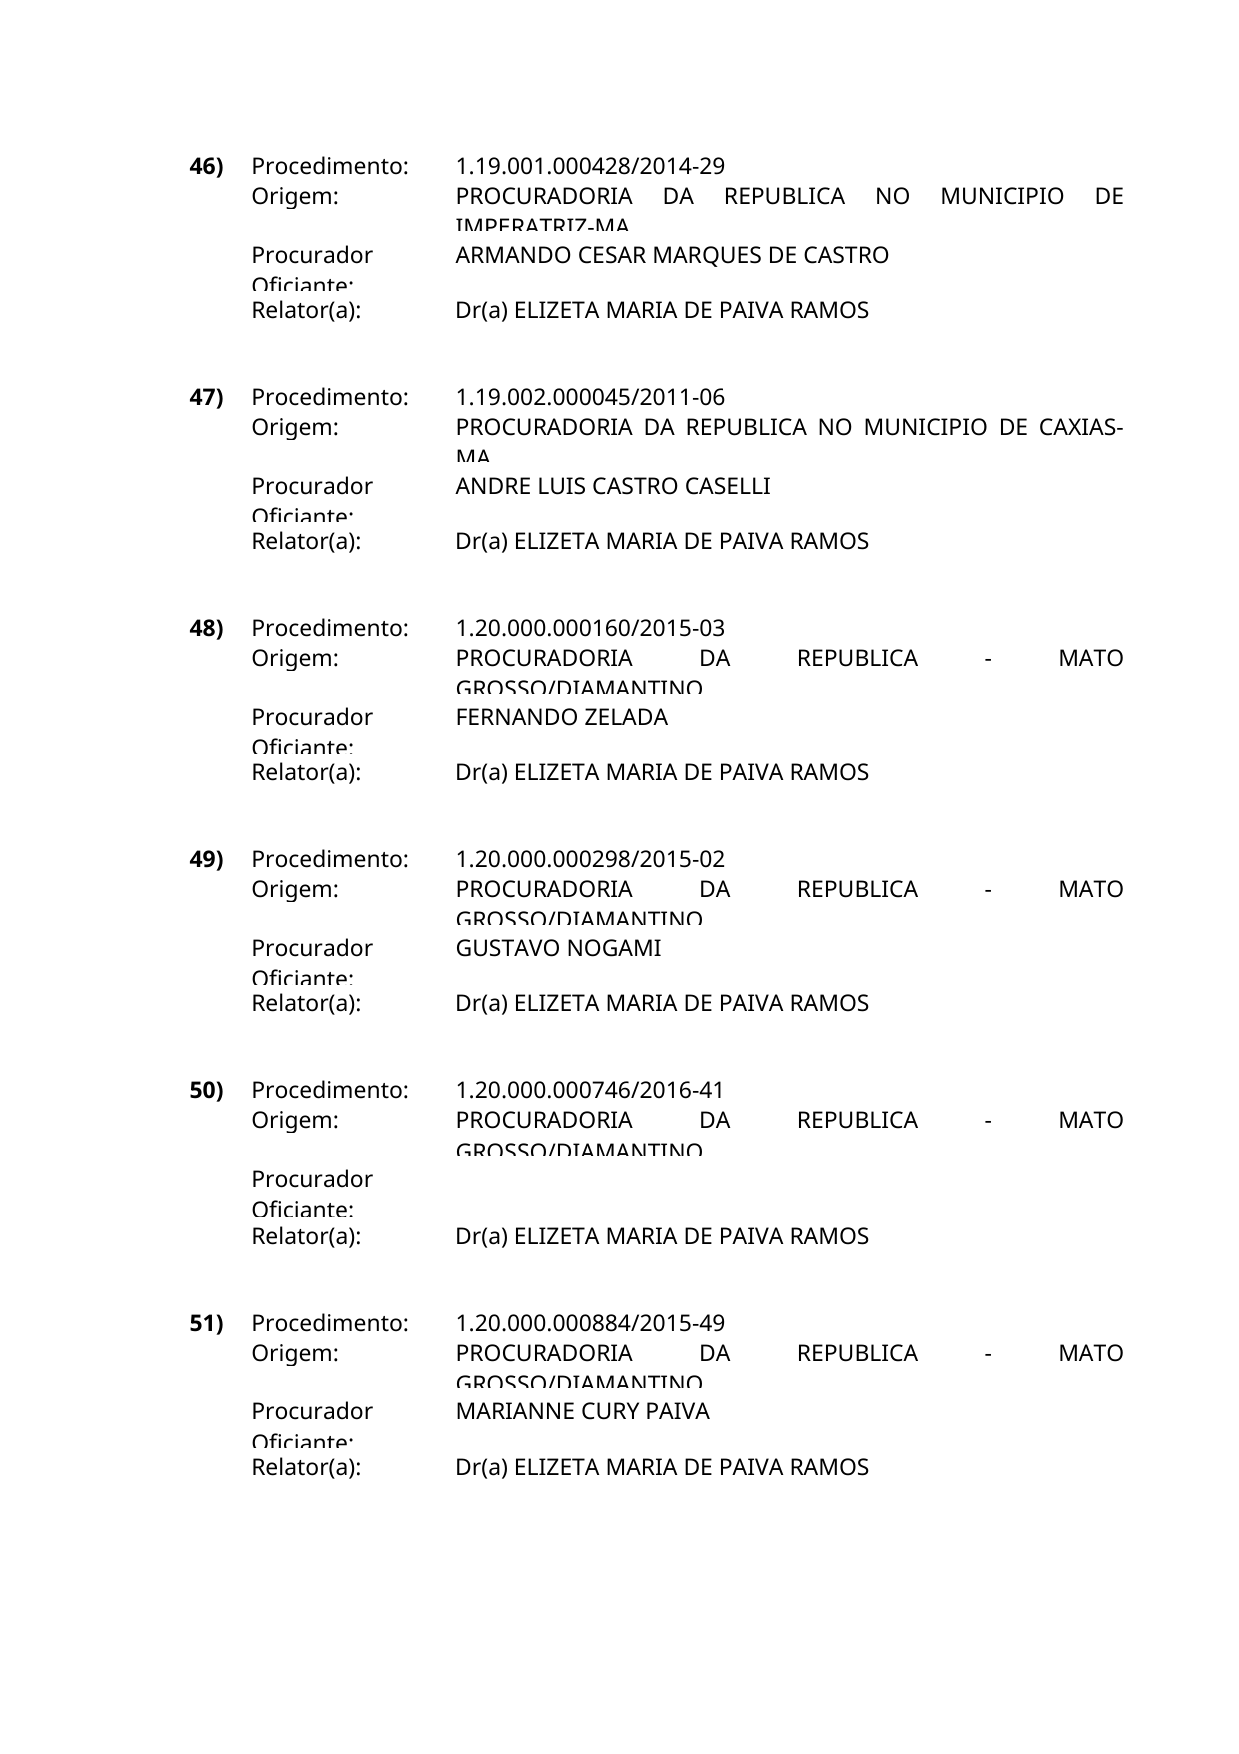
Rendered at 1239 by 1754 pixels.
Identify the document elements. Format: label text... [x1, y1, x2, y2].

table_cell [189, 1388, 251, 1395]
table_cell [0, 693, 189, 701]
table_cell [189, 693, 251, 701]
table_cell [251, 1017, 455, 1074]
table_header Dr(a) ELIZETA MARIA DE PAIVA RAMOS [455, 1220, 1122, 1248]
table_cell [189, 462, 251, 469]
table_header [455, 0, 1124, 150]
table_cell [189, 642, 251, 671]
table_cell [1125, 470, 1239, 521]
table_cell Origem: [251, 873, 455, 902]
table_header Relator(a): [251, 1451, 455, 1479]
table_cell 49) [189, 843, 251, 872]
table_cell [0, 470, 189, 521]
table_cell [0, 381, 189, 409]
table_cell [1125, 693, 1239, 701]
table_cell Procedimento: [251, 1074, 455, 1103]
table_cell [1125, 324, 1239, 381]
table_cell [1125, 932, 1239, 983]
table_header Dr(a) ELIZETA MARIA DE PAIVA RAMOS [455, 756, 1122, 785]
table_cell [1125, 1104, 1239, 1133]
table_cell [0, 701, 189, 752]
table_cell [1125, 924, 1239, 932]
table_cell [189, 525, 251, 555]
table_cell [251, 555, 455, 612]
table_cell [189, 555, 251, 612]
table_cell [455, 231, 1124, 238]
table_cell [0, 1220, 189, 1250]
table_cell [189, 1250, 251, 1307]
table_cell 47) [189, 381, 251, 409]
table_cell [251, 786, 455, 843]
table_cell [1125, 1155, 1239, 1163]
table_cell [189, 1155, 251, 1163]
table_cell 1.19.002.000045/2011-06 [455, 381, 1124, 409]
table_cell [455, 1250, 1124, 1307]
table_cell [189, 294, 251, 324]
table_header Dr(a) ELIZETA MARIA DE PAIVA RAMOS [455, 1451, 1122, 1479]
table_cell ANDRE LUIS CASTRO CASELLI [455, 470, 1124, 521]
table_cell [0, 786, 189, 843]
table_cell PROCURADORIA DA REPUBLICA - MATO GROSSO/DIAMANTINO [455, 1337, 1124, 1388]
table_cell [1125, 1337, 1239, 1365]
table_cell Origem: [251, 642, 455, 671]
table_cell [1125, 987, 1239, 1017]
table_cell [1125, 555, 1239, 612]
table_cell [0, 324, 189, 381]
table_cell [1125, 1133, 1239, 1155]
table_cell [1125, 239, 1239, 289]
table_cell [189, 873, 251, 902]
table_header Dr(a) ELIZETA MARIA DE PAIVA RAMOS [455, 294, 1122, 323]
table_cell [1125, 294, 1239, 324]
table_cell PROCURADORIA DA REPUBLICA - MATO GROSSO/DIAMANTINO [455, 642, 1124, 693]
table_cell Origem: [251, 180, 455, 208]
table_cell [1125, 1074, 1239, 1103]
table_cell [189, 440, 251, 462]
table_cell [0, 411, 189, 439]
table_cell [251, 324, 455, 381]
table_cell [1125, 525, 1239, 555]
table_cell Origem: [251, 1104, 455, 1133]
table_cell [1125, 843, 1239, 872]
table_header Dr(a) ELIZETA MARIA DE PAIVA RAMOS [455, 987, 1122, 1016]
table_cell [0, 612, 189, 641]
table_cell Procurador Oficiante: [251, 239, 455, 291]
table_cell [189, 1365, 251, 1388]
table_cell [0, 1388, 189, 1395]
table_cell FERNANDO ZELADA [455, 701, 1124, 752]
table_cell [189, 924, 251, 932]
table_cell [0, 294, 189, 324]
table_cell [1125, 231, 1239, 238]
table_cell 1.20.000.000160/2015-03 [455, 612, 1124, 641]
table_cell [0, 902, 189, 924]
table_cell [0, 1104, 189, 1133]
table_cell [1125, 1388, 1239, 1395]
table_cell [189, 180, 251, 208]
table_cell [0, 642, 189, 671]
table_cell 1.20.000.000884/2015-49 [455, 1307, 1124, 1335]
table_cell [0, 150, 189, 178]
table_cell [189, 1395, 251, 1446]
table_cell [455, 693, 1124, 701]
table_cell [189, 324, 251, 381]
table_cell [0, 440, 189, 462]
table_cell [1125, 1220, 1239, 1250]
table_cell 1.20.000.000298/2015-02 [455, 843, 1124, 872]
table_cell [1125, 902, 1239, 924]
table_header Relator(a): [251, 525, 455, 554]
table_cell Procurador Oficiante: [251, 701, 455, 753]
table_cell [455, 324, 1124, 381]
table_cell [251, 209, 455, 231]
table_cell [455, 786, 1124, 843]
table_cell [0, 843, 189, 872]
table_header Relator(a): [251, 987, 455, 1016]
table_cell [189, 1104, 251, 1133]
table_cell [1125, 1017, 1239, 1074]
table_cell Procedimento: [251, 1307, 455, 1335]
table_header [189, 0, 251, 150]
table_cell [1125, 756, 1239, 786]
table_cell [0, 1017, 189, 1074]
table_cell [1125, 671, 1239, 693]
table_cell [189, 1337, 251, 1365]
table_cell [0, 987, 189, 1017]
table_cell [189, 239, 251, 289]
table_header Relator(a): [251, 756, 455, 785]
table_cell Origem: [251, 411, 455, 439]
table_cell [1125, 1451, 1239, 1481]
table_cell [0, 1365, 189, 1388]
table_cell PROCURADORIA DA REPUBLICA NO MUNICIPIO DE IMPERATRIZ-MA [455, 180, 1124, 231]
table_cell [251, 1388, 455, 1395]
table_cell [0, 231, 189, 238]
table_header Dr(a) ELIZETA MARIA DE PAIVA RAMOS [455, 525, 1122, 554]
table_cell [189, 701, 251, 752]
table_cell [189, 987, 251, 1017]
table_cell [189, 756, 251, 786]
table_cell MARIANNE CURY PAIVA [455, 1395, 1124, 1446]
table_cell [1125, 873, 1239, 902]
table_cell [251, 462, 455, 469]
table_cell ARMANDO CESAR MARQUES DE CASTRO [455, 239, 1124, 289]
table_cell [189, 470, 251, 521]
table_header [0, 0, 189, 150]
table_cell [1125, 462, 1239, 469]
table_cell 50) [189, 1074, 251, 1103]
table_cell [189, 932, 251, 983]
table_cell [251, 671, 455, 693]
table_header [1125, 0, 1239, 150]
table_cell [0, 1337, 189, 1365]
table_cell [0, 555, 189, 612]
table_cell [251, 1155, 455, 1163]
table_cell [189, 1133, 251, 1155]
table_cell [251, 693, 455, 701]
table_cell [1125, 180, 1239, 208]
table_cell [251, 1133, 455, 1155]
table_cell [189, 1163, 251, 1217]
table_cell [189, 1220, 251, 1250]
table_cell [1125, 1163, 1239, 1217]
table_cell [455, 1017, 1124, 1074]
table_cell [1125, 701, 1239, 752]
table_cell [0, 462, 189, 469]
table_cell Procedimento: [251, 150, 455, 178]
table_cell [1125, 150, 1239, 178]
table_cell Procedimento: [251, 381, 455, 409]
table_cell [1125, 786, 1239, 843]
table_cell [1125, 612, 1239, 641]
table_cell [455, 555, 1124, 612]
table_header [251, 0, 455, 150]
table_cell PROCURADORIA DA REPUBLICA NO MUNICIPIO DE CAXIAS-MA [455, 411, 1124, 462]
table_cell [1125, 1365, 1239, 1388]
table_cell [189, 1451, 251, 1481]
table_cell [0, 180, 189, 208]
table_cell [189, 209, 251, 231]
table_cell [455, 462, 1124, 469]
table_cell 48) [189, 612, 251, 641]
table_cell [0, 1163, 189, 1217]
table_header Relator(a): [251, 294, 455, 323]
table_cell [251, 1250, 455, 1307]
table_cell 1.19.001.000428/2014-29 [455, 150, 1124, 178]
table_cell [455, 1155, 1124, 1163]
table_cell [189, 1017, 251, 1074]
table_cell [0, 239, 189, 289]
table_cell [1125, 440, 1239, 462]
table_cell [189, 902, 251, 924]
table_cell [251, 231, 455, 238]
table_cell [251, 924, 455, 932]
table_cell [1125, 642, 1239, 671]
table_cell [1125, 411, 1239, 439]
table_cell 46) [189, 150, 251, 178]
table_cell [455, 1388, 1124, 1395]
table_cell Procedimento: [251, 612, 455, 641]
table_cell PROCURADORIA DA REPUBLICA - MATO GROSSO/DIAMANTINO [455, 873, 1124, 924]
table_cell [251, 902, 455, 924]
table_cell Procedimento: [251, 843, 455, 872]
table_cell Origem: [251, 1337, 455, 1365]
table_cell [251, 440, 455, 462]
table_header Relator(a): [251, 1220, 455, 1248]
table_cell [0, 756, 189, 786]
table_cell [189, 786, 251, 843]
table_cell PROCURADORIA DA REPUBLICA - MATO GROSSO/DIAMANTINO [455, 1104, 1124, 1155]
table_cell [189, 231, 251, 238]
table_cell [0, 1074, 189, 1103]
table_cell Procurador Oficiante: [251, 1163, 455, 1217]
table_cell [189, 411, 251, 439]
table_cell [455, 924, 1124, 932]
table_cell 51) [189, 1307, 251, 1335]
table_cell 1.20.000.000746/2016-41 [455, 1074, 1124, 1103]
table_cell [0, 1451, 189, 1481]
table_cell [0, 525, 189, 555]
table_cell [1125, 381, 1239, 409]
table_cell [0, 209, 189, 231]
table_cell [189, 671, 251, 693]
table_cell [251, 1365, 455, 1388]
table_cell [0, 1133, 189, 1155]
table_cell [455, 1163, 1124, 1217]
table_cell [0, 1250, 189, 1307]
table_cell [1125, 1307, 1239, 1335]
table_cell [0, 671, 189, 693]
table_cell GUSTAVO NOGAMI [455, 932, 1124, 983]
table_cell [0, 1155, 189, 1163]
table_cell [1125, 1250, 1239, 1307]
table_cell [1125, 209, 1239, 231]
table_cell Procurador Oficiante: [251, 932, 455, 984]
table_cell [0, 1395, 189, 1446]
table_cell [0, 1307, 189, 1335]
table_cell [0, 873, 189, 902]
table_cell [0, 932, 189, 983]
table_cell [1125, 1395, 1239, 1446]
table_cell Procurador Oficiante: [251, 1395, 455, 1448]
table_cell [0, 924, 189, 932]
table_cell Procurador Oficiante: [251, 470, 455, 522]
